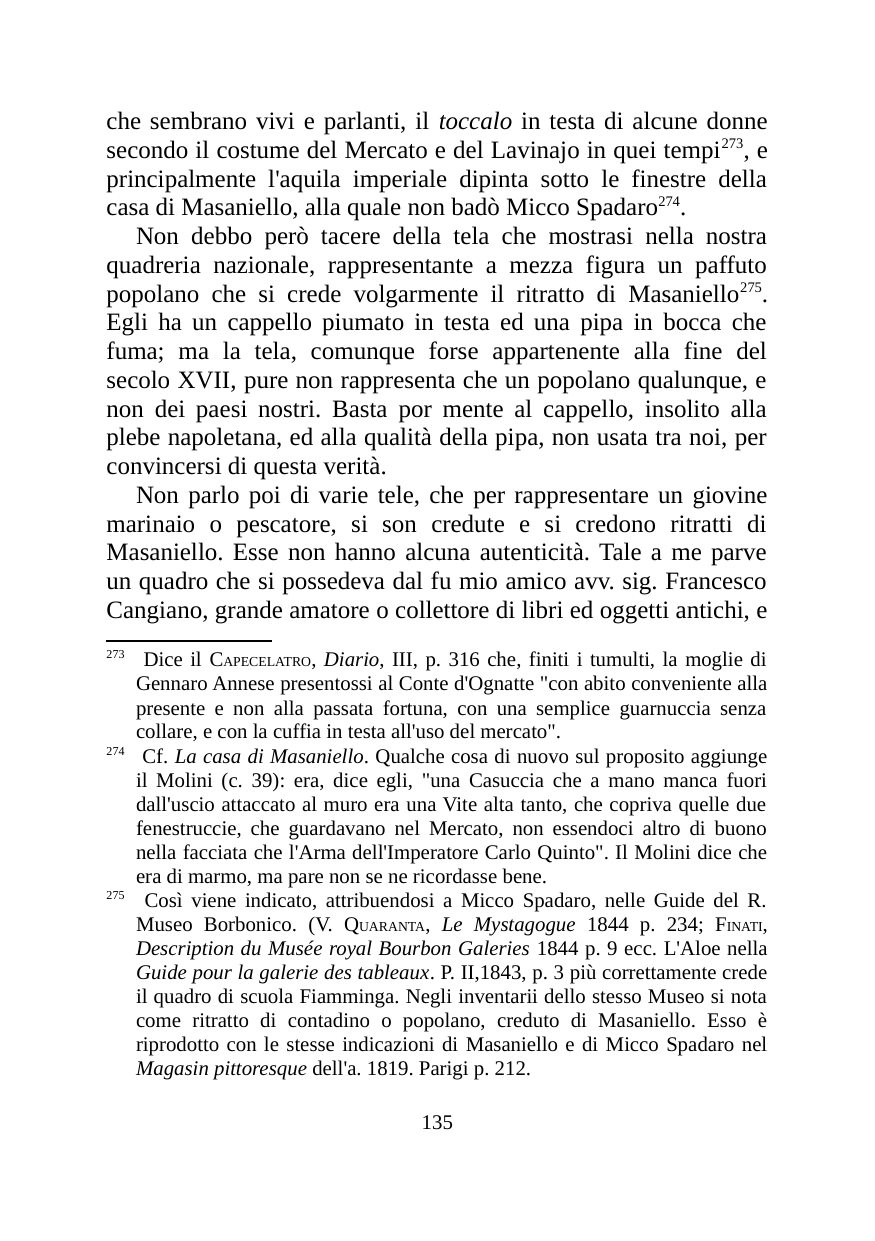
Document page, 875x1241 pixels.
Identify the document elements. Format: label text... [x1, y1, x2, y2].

text Così viene indicato, attribuendosi a Micco Spadaro, nelle Guide del R. Museo Borbonico. (V. Quaranta, Le Mystagogue 1844 p. 234; Finati, Description du Musée royal Bourbon Galeries 1844 p. 9 ecc. L'Aloe nella Guide pour la galerie des tableaux. P. II,1843, p. 3 più correttamente crede il quadro di scuola Fiamminga. Negli inventarii dello stesso Museo si nota come ritratto di contadino o popolano, creduto di Masaniello. Esso è riprodotto con le stesse indicazioni di Masaniello e di Micco Spadaro nel Magasin pittoresque dell'a. 1819. Parigi p. 212. [106, 888, 768, 1080]
text che sembrano vivi e parlanti, il toccalo in testa di alcune donne secondo il costume del Mercato e del Lavinajo in quei tempi, e principalmente l'aquila imperiale dipinta sotto le finestre della casa di Masaniello, alla quale non badò Micco Spadaro. [106, 106, 768, 221]
text Cf. La casa di Masaniello. Qualche cosa di nuovo sul proposito aggiunge il Molini (c. 39): era, dice egli, "una Casuccia che a mano manca fuori dall'uscio attaccato al muro era una Vite alta tanto, che copriva quelle due fenestruccie, che guardavano nel Mercato, non essendoci altro di buono nella facciata che l'Arma dell'Imperatore Carlo Quinto". Il Molini dice che era di marmo, ma pare non se ne ricordasse bene. [106, 743, 768, 888]
text Non parlo poi di varie tele, che per rappresentare un giovine marinaio o pescatore, si son credute e si credono ritratti di Masaniello. Esse non hanno alcuna autenticità. Tale a me parve un quadro che si possedeva dal fu mio amico avv. sig. Francesco Cangiano, grande amatore o collettore di libri ed oggetti antichi, e [106, 480, 768, 624]
text Non debbo però tacere della tela che mostrasi nella nostra quadreria nazionale, rappresentante a mezza figura un paffuto popolano che si crede volgarmente il ritratto di Masaniello. Egli ha un cappello piumato in testa ed una pipa in bocca che fuma; ma la tela, comunque forse appartenente alla fine del secolo XVII, pure non rappresenta che un popolano qualunque, e non dei paesi nostri. Basta por mente al cappello, insolito alla plebe napoletana, ed alla qualità della pipa, non usata tra noi, per convincersi di questa verità. [106, 221, 768, 480]
text Dice il Capecelatro, Diario, III, p. 316 che, finiti i tumulti, la moglie di Gennaro Annese presentossi al Conte d'Ognatte "con abito conveniente alla presente e non alla passata fortuna, con una semplice guarnuccia senza collare, e con la cuffia in testa all'uso del mercato". [106, 647, 768, 743]
